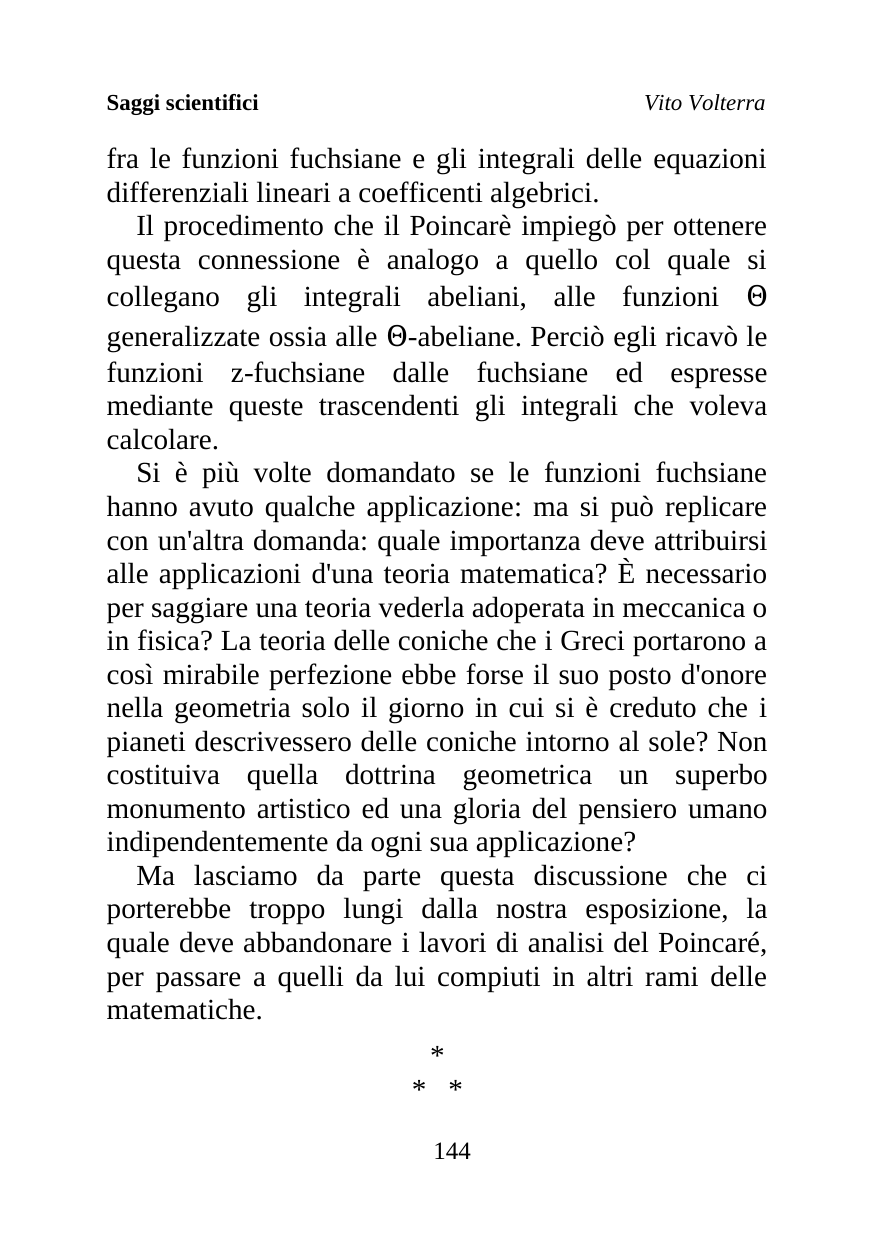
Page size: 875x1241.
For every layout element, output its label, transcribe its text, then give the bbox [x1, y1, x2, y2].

text Si è più volte domandato se le funzioni fuchsiane hanno avuto qualche applicazione: ma si può replicare con un'altra domanda: quale importanza deve attribuirsi alle applicazioni d'una teoria matematica? È necessario per saggiare una teoria vederla adoperata in meccanica o in fisica? La teoria delle coniche che i Greci portarono a così mirabile perfezione ebbe forse il suo posto d'onore nella geometria solo il giorno in cui si è creduto che i pianeti descrivessero delle coniche intorno al sole? Non costituiva quella dottrina geometrica un superbo monumento artistico ed una gloria del pensiero umano indipendentemente da ogni sua applicazione? [106, 456, 768, 858]
text Ma lasciamo da parte questa discussione che ci porterebbe troppo lungi dalla nostra esposizione, la quale deve abbandonare i lavori di analisi del Poincaré, per passare a quelli da lui compiuti in altri rami delle matematiche. [106, 858, 768, 1026]
text fra le funzioni fuchsiane e gli integrali delle equazioni differenziali lineari a coefficenti algebrici. [106, 141, 768, 208]
text Il procedimento che il Poincarè impiegò per ottenere questa connessione è analogo a quello col quale si collegano gli integrali abeliani, alle funzioni Θ generalizzate ossia alle Θ-abeliane. Perciò egli ricavò le funzioni z-fuchsiane dalle fuchsiane ed espresse mediante queste trascendenti gli integrali che voleva calcolare. [106, 208, 768, 456]
text * * * [106, 1038, 768, 1105]
